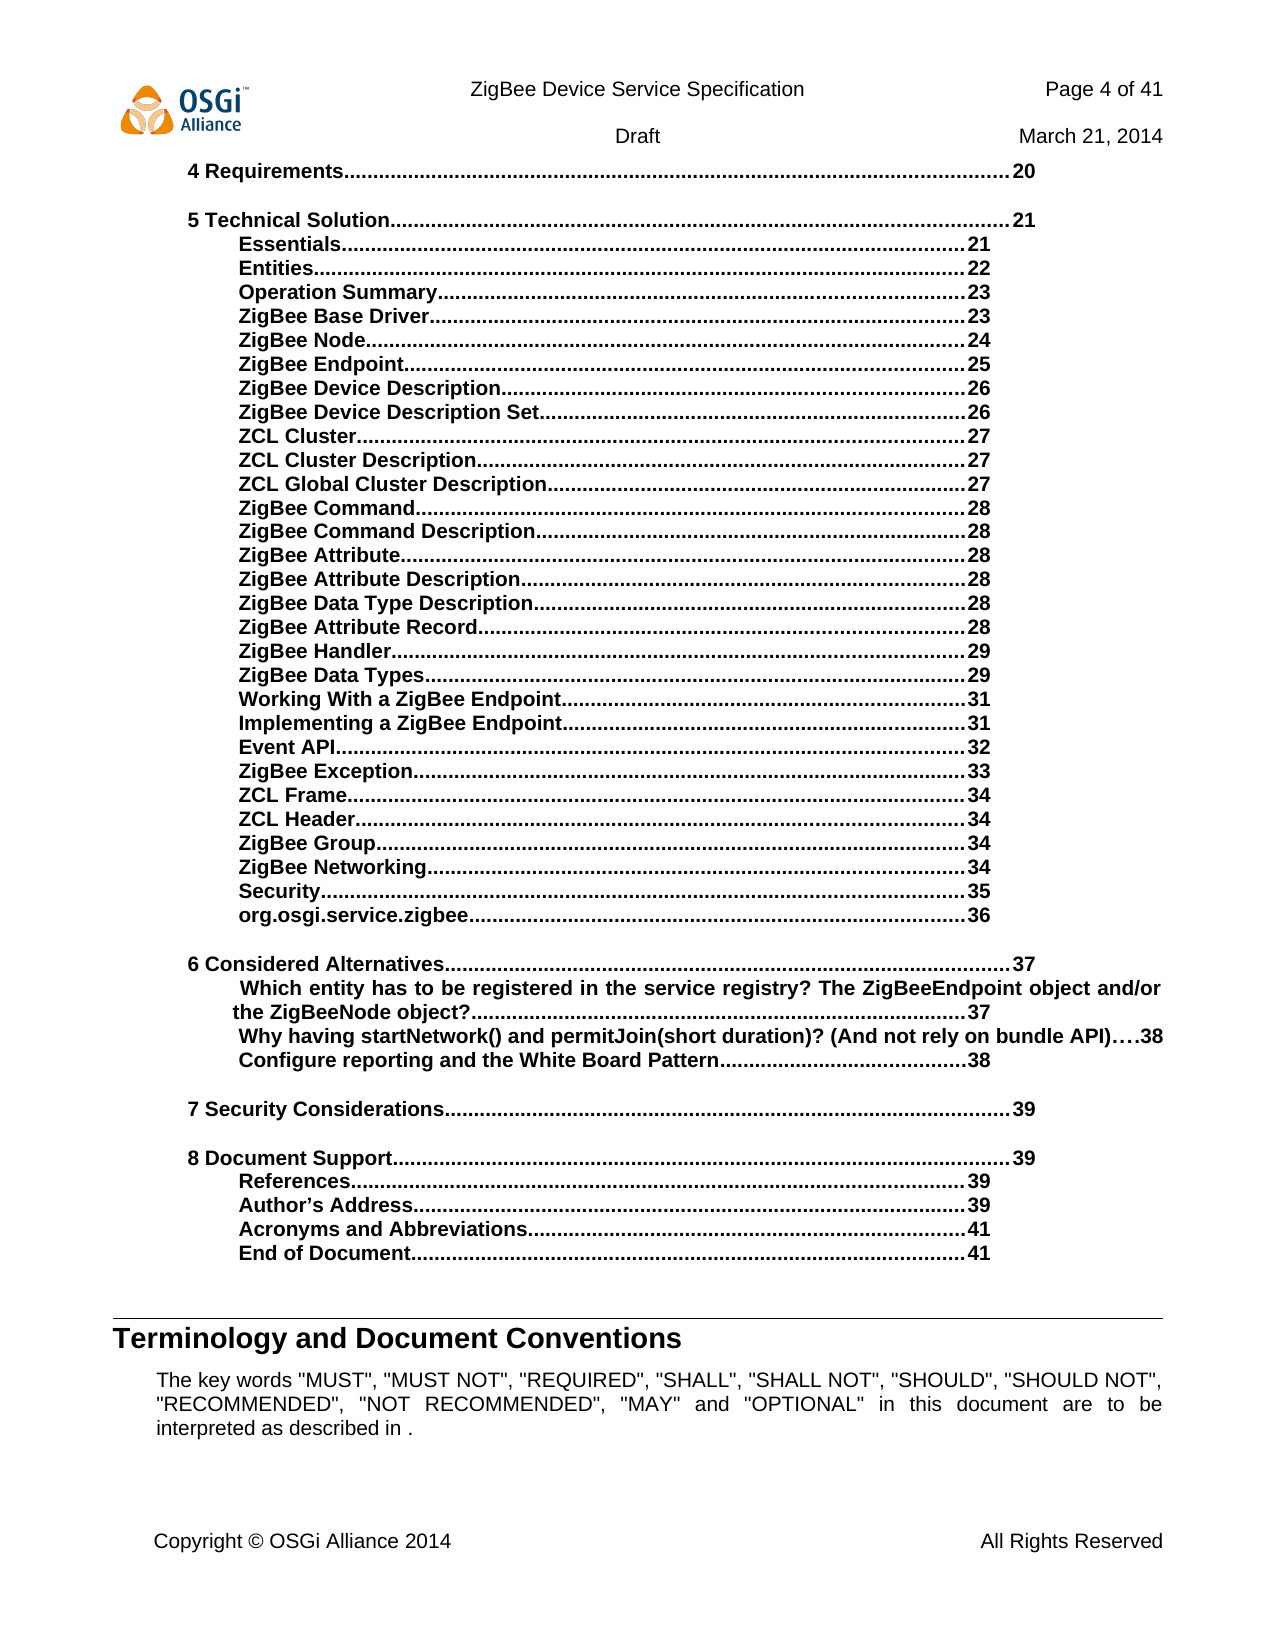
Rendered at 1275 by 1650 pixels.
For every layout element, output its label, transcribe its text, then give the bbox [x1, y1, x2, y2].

text Security 35 [232, 879, 1163, 903]
subtitle Terminology and Document Conventions [112, 1319, 1163, 1355]
text End of Document 41 [232, 1241, 1163, 1265]
text Author’s Address 39 [232, 1193, 1163, 1217]
text Implementing a ZigBee Endpoint 31 [232, 711, 1163, 735]
text References 39 [232, 1169, 1163, 1193]
text Why having startNetwork() and permitJoin(short duration)? (And not rely on bundle API) 38 [232, 1023, 1163, 1047]
text Operation Summary 23 [232, 280, 1163, 304]
text ZigBee Handler 29 [232, 639, 1163, 663]
picture [113, 78, 257, 142]
text 6 Considered Alternatives 37 [187, 952, 1163, 976]
text ZigBee Data Types 29 [232, 663, 1163, 687]
text Event API 32 [232, 735, 1163, 759]
text ZigBee Device Description 26 [232, 376, 1163, 399]
text org.osgi.service.zigbee 36 [232, 903, 1163, 927]
text Acronyms and Abbreviations 41 [232, 1217, 1163, 1241]
text ZigBee Base Driver 23 [232, 304, 1163, 328]
text ZCL Cluster 27 [232, 423, 1163, 447]
text ZCL Cluster Description 27 [232, 447, 1163, 471]
text 8 Document Support 39 [187, 1145, 1163, 1169]
text Configure reporting and the White Board Pattern 38 [232, 1047, 1163, 1071]
text Entities 22 [232, 256, 1163, 280]
text Essentials 21 [232, 232, 1163, 256]
text ZigBee Group 34 [232, 831, 1163, 855]
text Working With a ZigBee Endpoint 31 [232, 687, 1163, 711]
text 7 Security Considerations 39 [187, 1096, 1163, 1120]
text ZCL Header 34 [232, 807, 1163, 831]
text 4 Requirements 20 [187, 159, 1163, 183]
text ZigBee Command 28 [232, 495, 1163, 519]
text The key words "MUST", "MUST NOT", "REQUIRED", "SHALL", "SHALL NOT", "SHOULD", "SHOULD NOT", "RECOMMENDED", "NOT RECOMMENDED", "MAY" and "OPTIONAL" in this document are to be interpreted as described in . [156, 1367, 1163, 1439]
text ZigBee Endpoint 25 [232, 352, 1163, 376]
text Which entity has to be registered in the service registry? The ZigBeeEndpoint object and/or the ZigBeeNode object? 37 [232, 976, 1163, 1023]
text ZigBee Attribute 28 [232, 543, 1163, 567]
text ZCL Frame 34 [232, 783, 1163, 807]
text ZigBee Exception 33 [232, 759, 1163, 783]
text ZigBee Attribute Description 28 [232, 567, 1163, 591]
text 5 Technical Solution 21 [187, 208, 1163, 232]
text ZigBee Device Description Set 26 [232, 399, 1163, 423]
text ZigBee Attribute Record 28 [232, 615, 1163, 639]
text ZCL Global Cluster Description 27 [232, 471, 1163, 495]
text ZigBee Networking 34 [232, 855, 1163, 879]
text ZigBee Command Description 28 [232, 519, 1163, 543]
text ZigBee Node 24 [232, 328, 1163, 352]
text ZigBee Data Type Description 28 [232, 591, 1163, 615]
